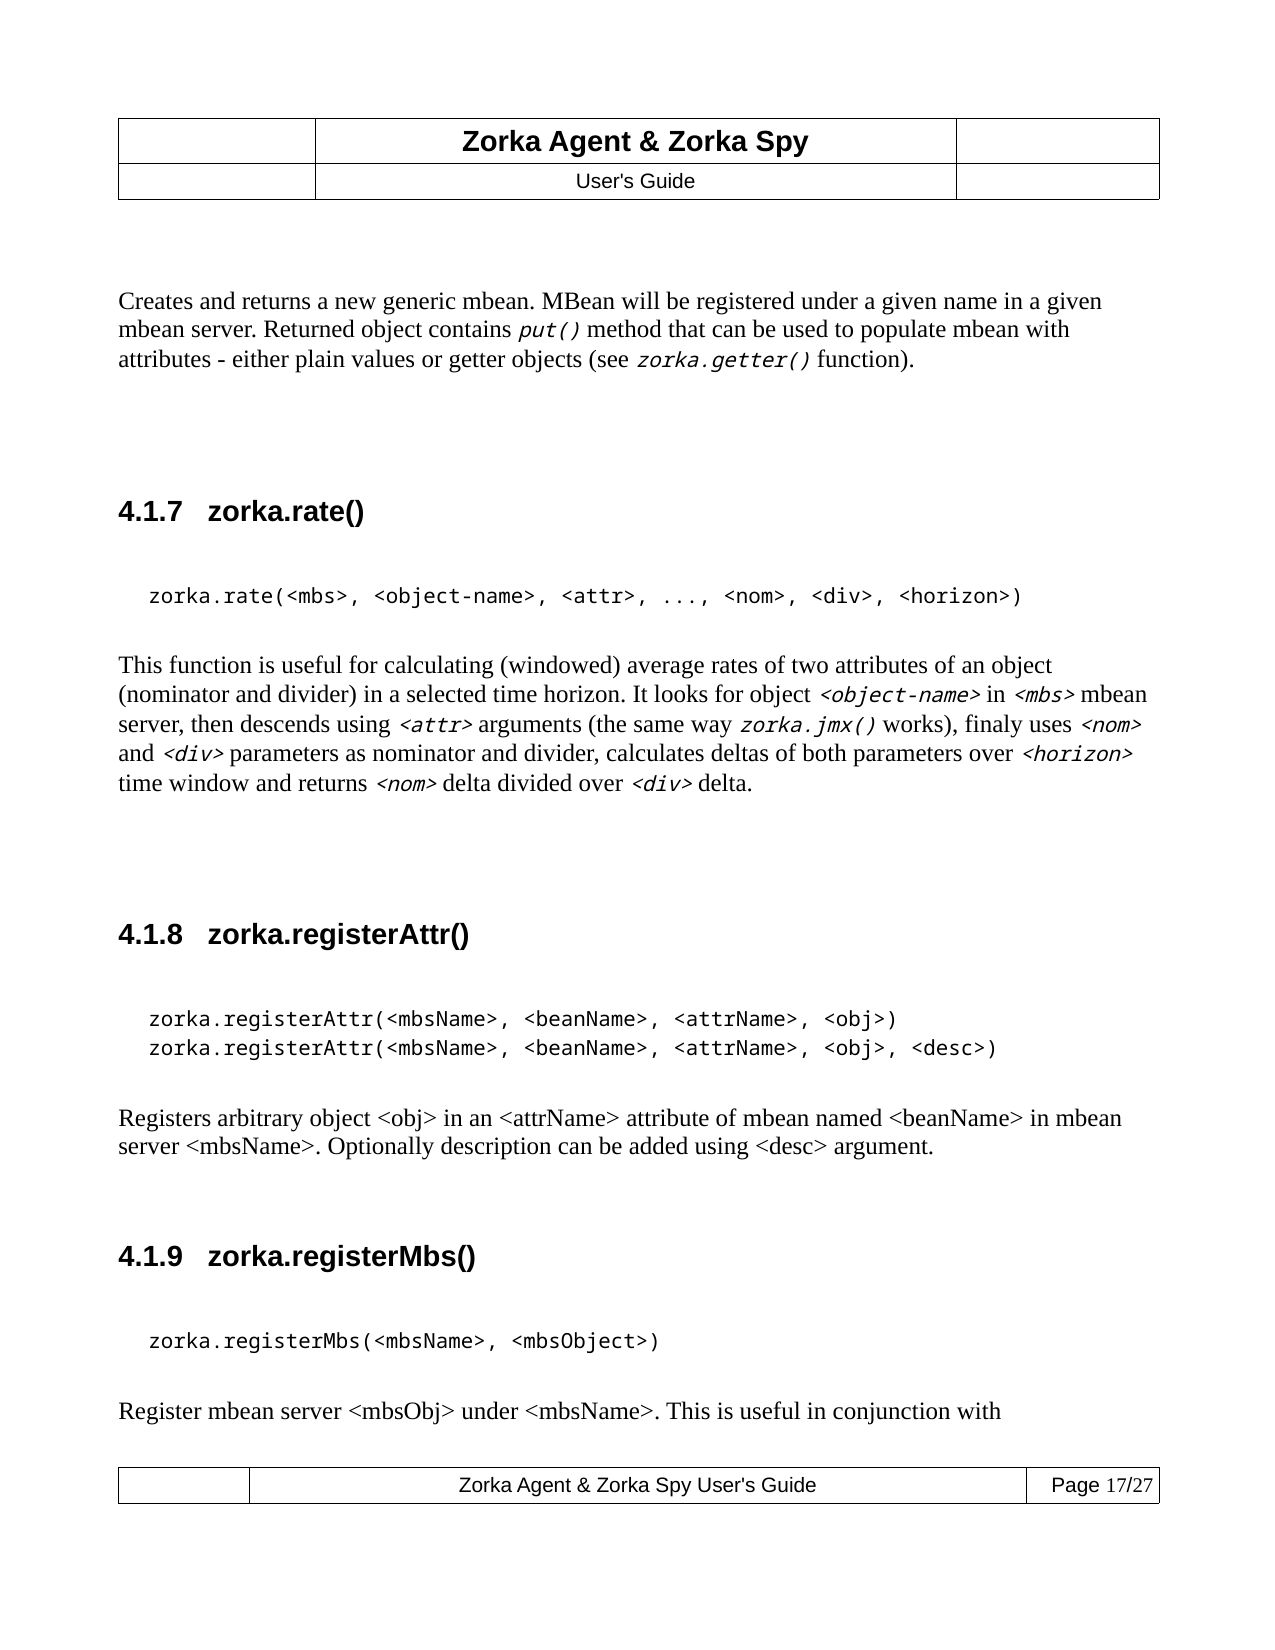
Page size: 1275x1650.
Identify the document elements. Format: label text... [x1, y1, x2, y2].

text zorka.rate(<mbs>, <object-name>, <attr>, ..., <nom>, <div>, <horizon>) [148, 581, 1157, 609]
subtitle zorka.registerAttr() [118, 917, 1157, 951]
text This function is useful for calculating (windowed) average rates of two attributes of an object (nominator and divider) in a selected time horizon. It looks for object <object-name> in <mbs> mbean server, then descends using <attr> arguments (the same way zorka.jmx() works), finaly uses <nom> and <div> parameters as nominator and divider, calculates deltas of both parameters over <horizon> time window and returns <nom> delta divided over <div> delta. [118, 651, 1157, 797]
text Creates and returns a new generic mbean. MBean will be registered under a given name in a given mbean server. Returned object contains put() method that can be used to populate mbean with attributes - either plain values or getter objects (see zorka.getter() function). [118, 286, 1157, 373]
text Register mbean server <mbsObj> under <mbsName>. This is useful in conjunction with [118, 1396, 1157, 1424]
subtitle zorka.rate() [118, 493, 1157, 527]
text Registers arbitrary object <obj> in an <attrName> attribute of mbean named <beanName> in mbean server <mbsName>. Optionally description can be added using <desc> argument. [118, 1103, 1157, 1160]
text zorka.registerAttr(<mbsName>, <beanName>, <attrName>, <obj>, <desc>) [148, 1033, 1157, 1061]
subtitle zorka.registerMbs() [118, 1239, 1157, 1272]
text zorka.registerAttr(<mbsName>, <beanName>, <attrName>, <obj>) [148, 1004, 1157, 1033]
text zorka.registerMbs(<mbsName>, <mbsObject>) [148, 1326, 1157, 1354]
